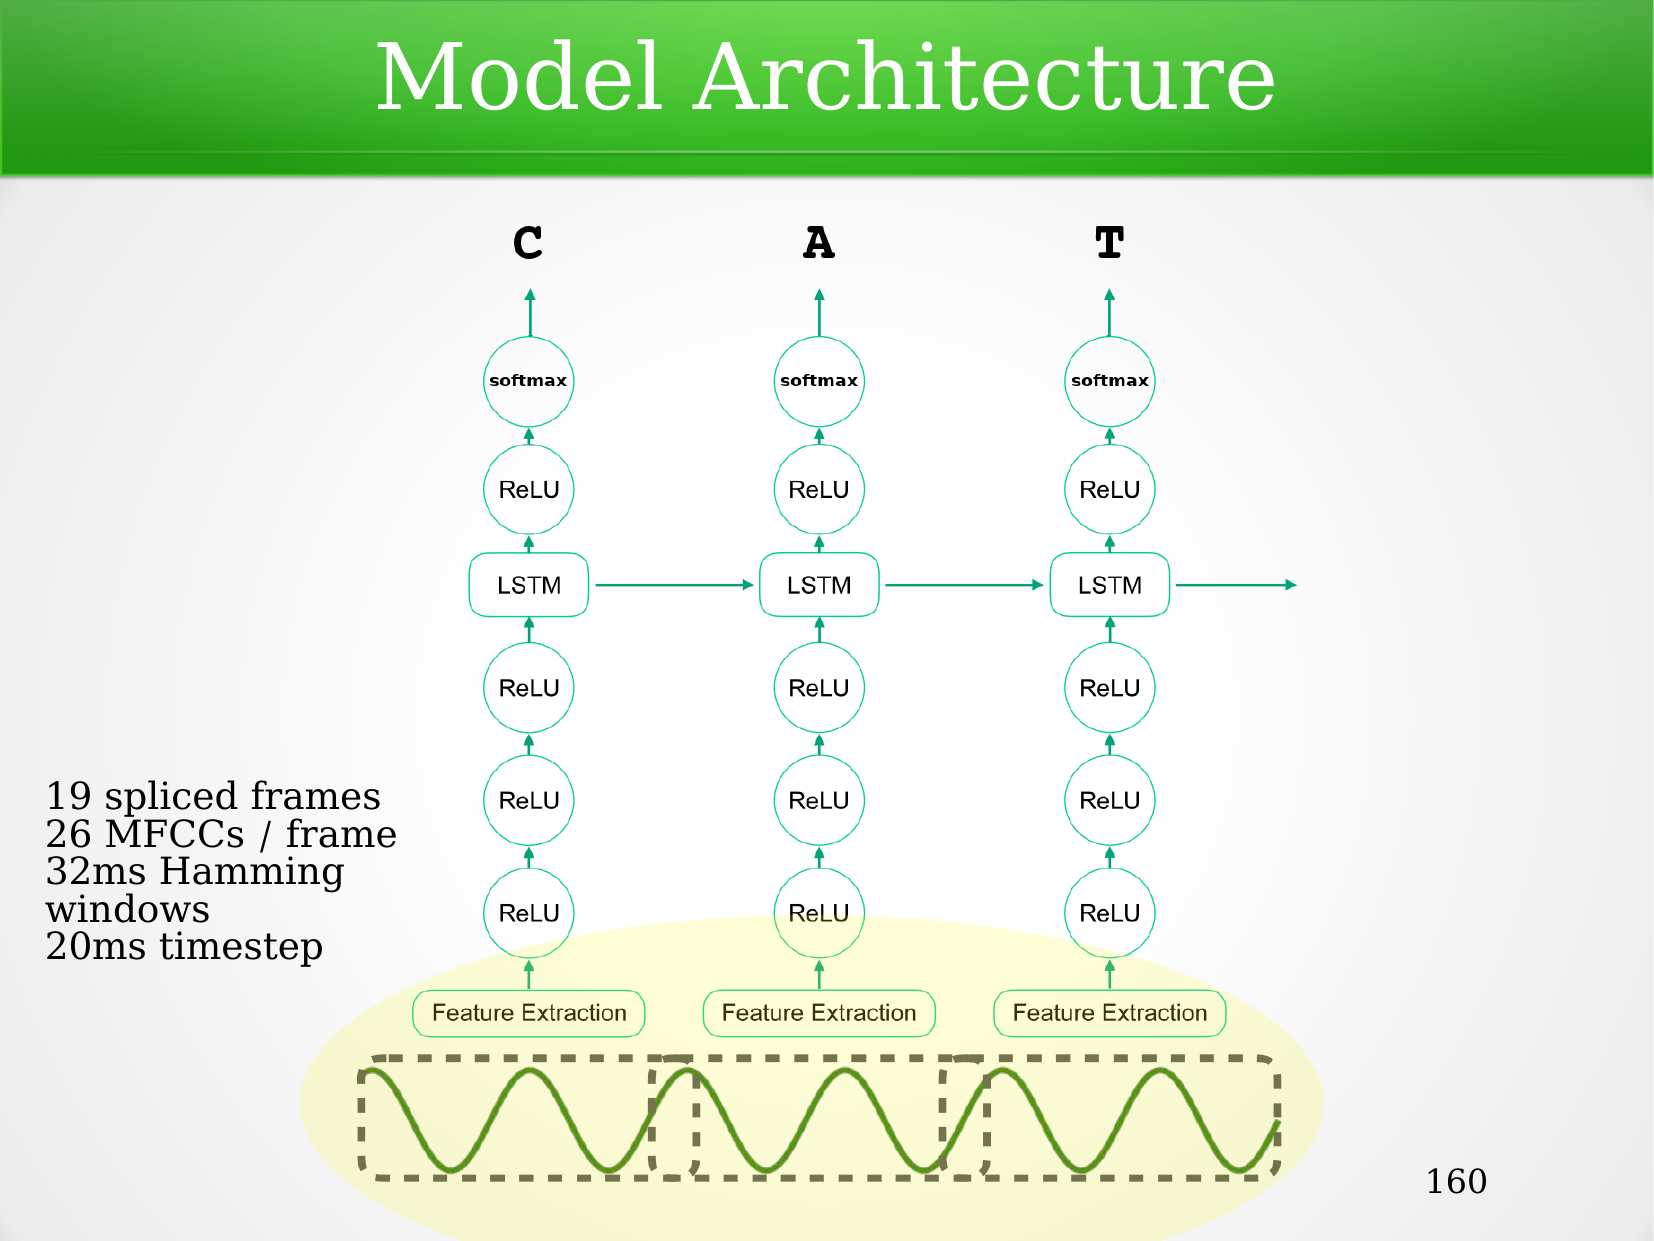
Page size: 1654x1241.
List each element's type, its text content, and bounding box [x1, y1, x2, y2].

text_box 19 spliced frames 26 MFCCs / frame 32ms Hamming windows 20ms timestep [29, 772, 525, 1050]
title Model Architecture [82, 11, 1571, 154]
text_box [299, 914, 1324, 1241]
picture [0, 0, 1654, 1241]
